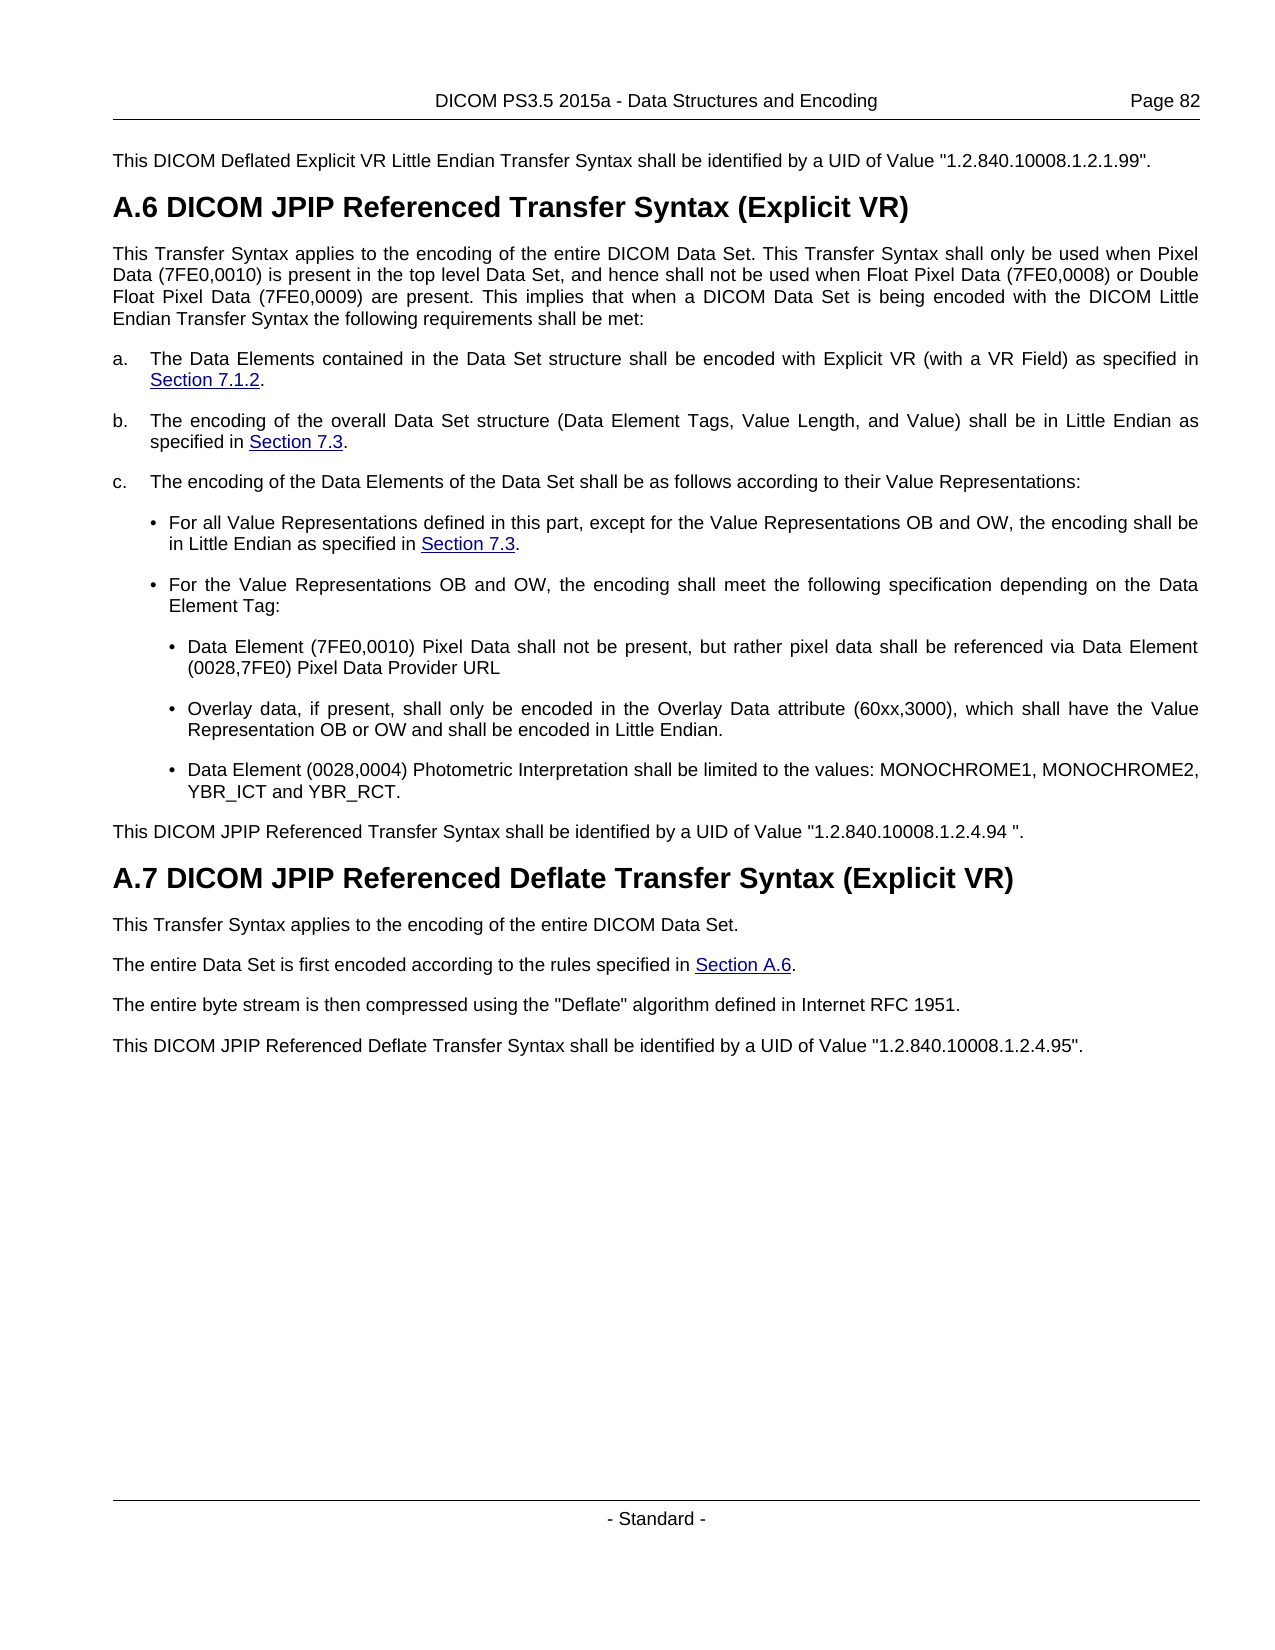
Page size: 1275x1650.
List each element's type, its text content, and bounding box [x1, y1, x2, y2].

text The entire byte stream is then compressed using the "Deflate" algorithm defined in Internet RFC 1951. [112, 994, 1200, 1016]
text This DICOM JPIP Referenced Transfer Syntax shall be identified by a UID of Value "1.2.840.10008.1.2.4.94 ". [112, 821, 1200, 843]
list Data Element (0028,0004) Photometric Interpretation shall be limited to the values: MONOCHROME1, MONOCHROME2, YBR_ICT and YBR_RCT. [169, 759, 1200, 802]
text This Transfer Syntax applies to the encoding of the entire DICOM Data Set. This Transfer Syntax shall only be used when Pixel Data (7FE0,0010) is present in the top level Data Set, and hence shall not be used when Float Pixel Data (7FE0,0008) or Double Float Pixel Data (7FE0,0009) are present. This implies that when a DICOM Data Set is being encoded with the DICOM Little Endian Transfer Syntax the following requirements shall be met: [112, 243, 1200, 329]
text This Transfer Syntax applies to the encoding of the entire DICOM Data Set. [112, 914, 1200, 935]
text A.6 DICOM JPIP Referenced Transfer Syntax (Explicit VR) [112, 190, 1200, 224]
text This DICOM JPIP Referenced Deflate Transfer Syntax shall be identified by a UID of Value "1.2.840.10008.1.2.4.95". [112, 1034, 1200, 1056]
list Overlay data, if present, shall only be encoded in the Overlay Data attribute (60xx,3000), which shall have the Value Representation OB or OW and shall be encoded in Little Endian. [169, 697, 1200, 740]
list For the Value Representations OB and OW, the encoding shall meet the following specification depending on the Data Element Tag: [150, 573, 1200, 617]
text The entire Data Set is first encoded according to the rules specified in Section A.6. [112, 954, 1200, 976]
list Data Element (7FE0,0010) Pixel Data shall not be present, but rather pixel data shall be referenced via Data Element (0028,7FE0) Pixel Data Provider URL [169, 635, 1200, 678]
text This DICOM Deflated Explicit VR Little Endian Transfer Syntax shall be identified by a UID of Value "1.2.840.10008.1.2.1.99". [112, 150, 1200, 172]
list The encoding of the Data Elements of the Data Set shall be as follows according to their Value Representations: [112, 471, 1200, 493]
list The Data Elements contained in the Data Set structure shall be encoded with Explicit VR (with a VR Field) as specified in Section 7.1.2. [112, 348, 1200, 391]
list For all Value Representations defined in this part, except for the Value Representations OB and OW, the encoding shall be in Little Endian as specified in Section 7.3. [150, 512, 1200, 555]
text A.7 DICOM JPIP Referenced Deflate Transfer Syntax (Explicit VR) [112, 861, 1200, 895]
list The encoding of the overall Data Set structure (Data Element Tags, Value Length, and Value) shall be in Little Endian as specified in Section 7.3. [112, 409, 1200, 453]
